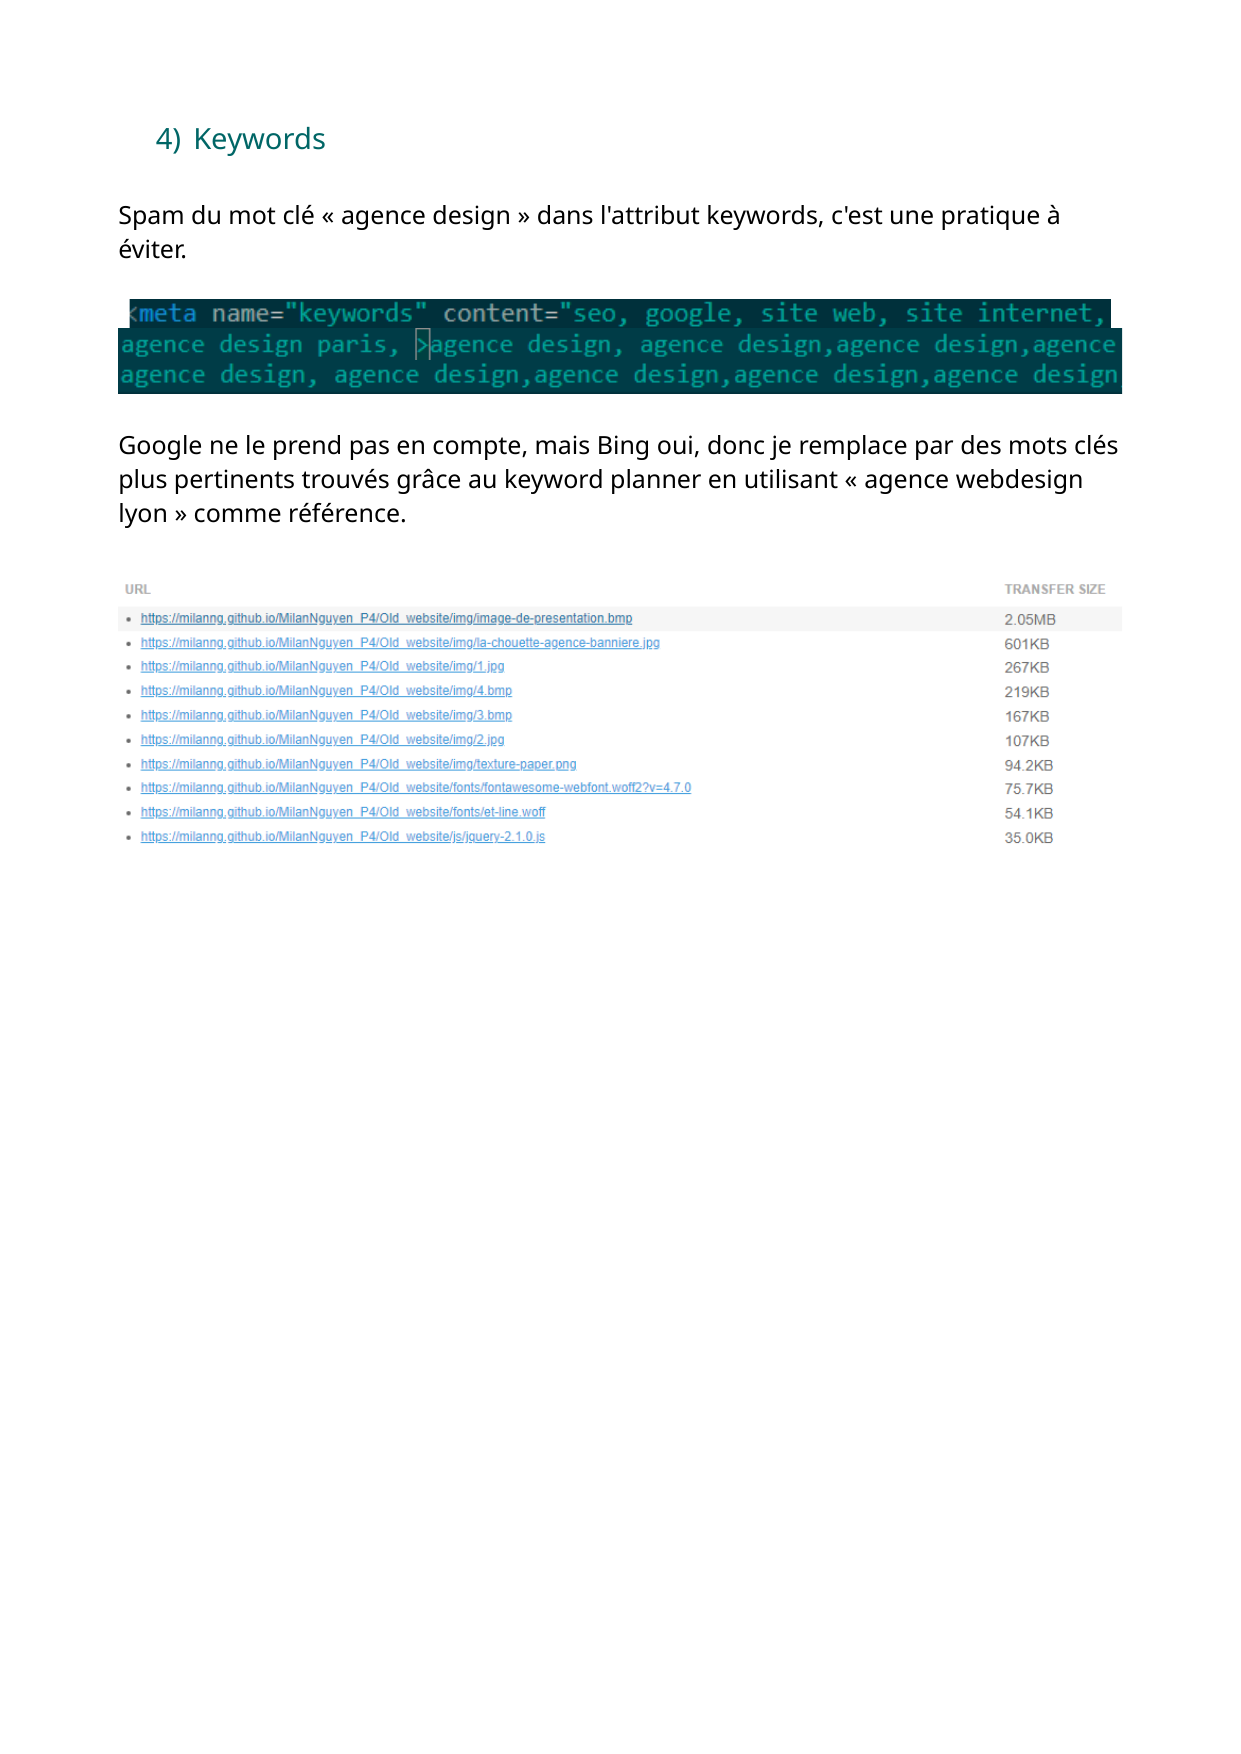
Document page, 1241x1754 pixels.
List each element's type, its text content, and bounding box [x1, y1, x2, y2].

picture [762, 309, 773, 321]
picture [834, 309, 846, 321]
picture [778, 309, 788, 321]
picture [648, 309, 658, 316]
picture [417, 302, 426, 308]
picture [1051, 309, 1056, 321]
picture [486, 304, 499, 321]
picture [734, 318, 741, 326]
picture [1037, 309, 1048, 321]
picture [807, 309, 818, 321]
picture [361, 309, 369, 321]
picture [287, 302, 296, 308]
picture [575, 309, 585, 321]
picture [1096, 318, 1103, 326]
picture [705, 302, 716, 321]
picture [908, 311, 918, 321]
picture [1080, 304, 1092, 319]
picture [475, 309, 485, 321]
picture [935, 304, 946, 321]
picture [387, 302, 397, 321]
picture [531, 304, 543, 321]
picture [229, 309, 283, 321]
picture [864, 302, 876, 321]
picture [791, 304, 802, 321]
text Google ne le prend pas en compte, mais Bing oui, donc je remplace par des mots clés plus pertinents trouvés grâce au keyword planner en utilisant « agence webdesign lyon » comme référence. [118, 428, 1122, 530]
picture [950, 309, 962, 319]
picture [118, 564, 1123, 858]
picture [373, 309, 377, 321]
picture [402, 309, 412, 321]
picture [926, 309, 932, 321]
picture [718, 309, 730, 321]
picture [328, 309, 340, 326]
picture [1065, 309, 1078, 321]
picture [214, 309, 225, 321]
picture [849, 309, 860, 319]
picture [661, 309, 673, 321]
list Keywords [156, 118, 1122, 158]
picture [993, 309, 999, 321]
picture [502, 309, 529, 321]
picture [980, 309, 990, 321]
picture [316, 309, 327, 321]
picture [459, 309, 471, 321]
picture [1006, 304, 1018, 321]
picture [649, 320, 659, 326]
picture [684, 309, 702, 326]
picture [343, 309, 361, 321]
text Spam du mot clé « agence design » dans l'attribut keywords, c'est une pratique à éviter. [118, 197, 1122, 266]
picture [1022, 309, 1034, 317]
picture [445, 309, 455, 321]
picture [620, 318, 626, 326]
picture [880, 318, 887, 326]
picture [302, 302, 313, 321]
picture [118, 328, 1123, 392]
picture [589, 309, 615, 321]
picture [129, 307, 137, 321]
picture [563, 302, 571, 308]
